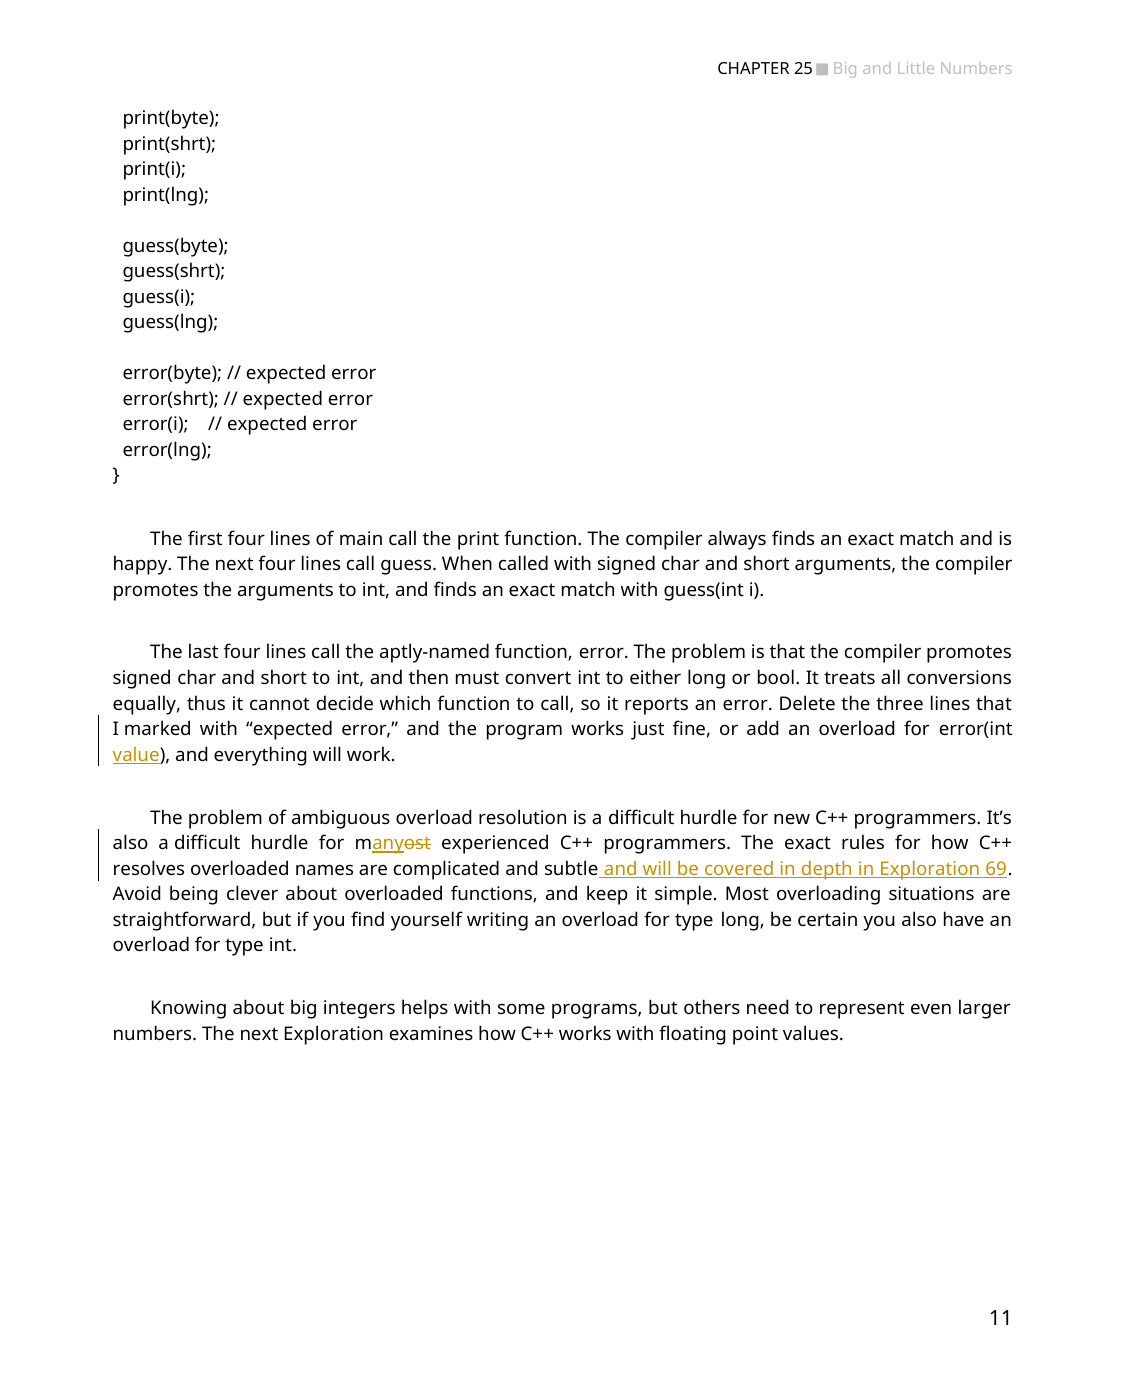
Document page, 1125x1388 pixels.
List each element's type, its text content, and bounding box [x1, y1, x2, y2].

text error(lng); [112, 436, 1012, 462]
text The first four lines of main call the print function. The compiler always finds an exact match and is happy. The next four lines call guess. When called with signed char and short arguments, the compiler promotes the arguments to int, and finds an exact match with guess(int i). [112, 525, 1012, 601]
text print(lng); [112, 181, 1012, 207]
text guess(shrt); [112, 258, 1012, 283]
text The problem of ambiguous overload resolution is a difficult hurdle for new C++ programmers. It’s also a difficult hurdle for many experienced C++ programmers. The exact rules for how C++ resolves overloaded names are complicated and subtle and will be covered in depth in Exploration 69. Avoid being clever about overloaded functions, and keep it simple. Most overloading situations are straightforward, but if you find yourself writing an overload for type long, be certain you also have an overload for type int. [112, 804, 1012, 957]
text error(i); // expected error [112, 411, 1012, 436]
text print(byte); [112, 104, 1012, 130]
text guess(i); [112, 283, 1012, 309]
text The last four lines call the aptly-named function, error. The problem is that the compiler promotes signed char and short to int, and then must convert int to either long or bool. It treats all conversions equally, thus it cannot decide which function to call, so it reports an error. Delete the three lines that I marked with “expected error,” and the program works just fine, or add an overload for error(int value), and everything will work. [112, 639, 1012, 766]
text guess(lng); [112, 309, 1012, 334]
text error(shrt); // expected error [112, 385, 1012, 411]
text print(i); [112, 156, 1012, 181]
text print(shrt); [112, 130, 1012, 156]
text Knowing about big integers helps with some programs, but others need to represent even larger numbers. The next Exploration examines how C++ works with floating point values. [112, 994, 1012, 1046]
text } [112, 462, 1012, 487]
text error(byte); // expected error [112, 360, 1012, 385]
text guess(byte); [112, 232, 1012, 258]
